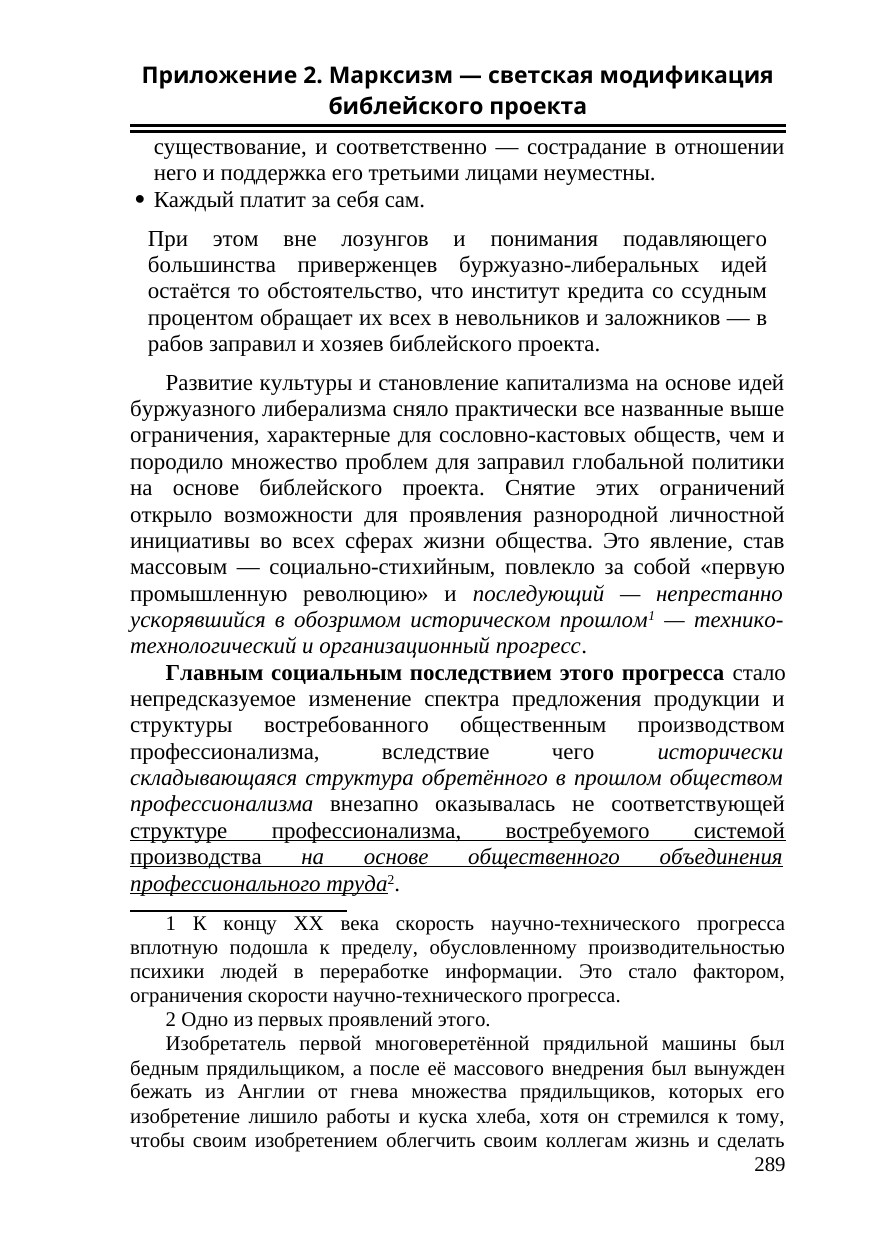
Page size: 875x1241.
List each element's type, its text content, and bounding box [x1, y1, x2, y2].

text Развитие культуры и становление капитализма на основе идей буржуазного либерализма сняло практически все названные выше ограничения, характерные для сословно-кастовых обществ, чем и породило множество проблем для заправил глобальной политики на основе библейского проекта. Снятие этих ограничений открыло возможности для проявления разнородной личностной инициативы во всех сферах жизни общества. Это явление, став массовым — социально-сти­хий­ным, повлекло за собой «первую промышленную революцию» и последующий — непрестанно ускорявшийся в обозримом историческом прошлом — технико-технологический и организационный прогресс. [130, 369, 786, 659]
text существование, и соответственно — сострадание в отношении него и поддержка его третьими лицами неуместны. [153, 133, 786, 186]
text К концу ХХ века скорость научно-технического прогресса вплотную подошла к пределу, обусловленному производительностью психики людей в переработке информации. Это стало фактором, ограничения скорости научно-технического прогресса. [130, 911, 786, 1007]
list Каждый платит за себя сам. [136, 186, 786, 212]
text Одно из первых проявлений этого. [130, 1007, 786, 1031]
text При этом вне лозунгов и понимания подавляющего большинства приверженцев буржуазно-либеральных идей остаётся то обстоятельство, что институт кредита со ссудным процентом обращает их всех в невольников и заложников — в рабов заправил и хозяев библейского проекта. [148, 224, 768, 356]
text Изобретатель первой многоверетённой прядильной машины был бедным прядильщиком, а после её массового внедрения был вынужден бежать из Англии от гнева множества прядильщиков, которых его изобретение лишило работы и куска хлеба, хотя он стремился к тому, чтобы своим изобретением облегчить своим коллегам жизнь и сделать [130, 1031, 786, 1152]
text производства на основе общественного объединения профессионального труда. [130, 841, 786, 896]
text Главным социальным последствием этого прогресса стало непредсказуемое изменение спектра предложения продукции и структуры востребованного общественным производством профессионализма, вследствие чего исторически складывающаяся структура обретённого в прошлом обществом профессионализма внезапно оказывалась не соответствующей структуре профессионализма, востребуемого системой [130, 659, 786, 840]
